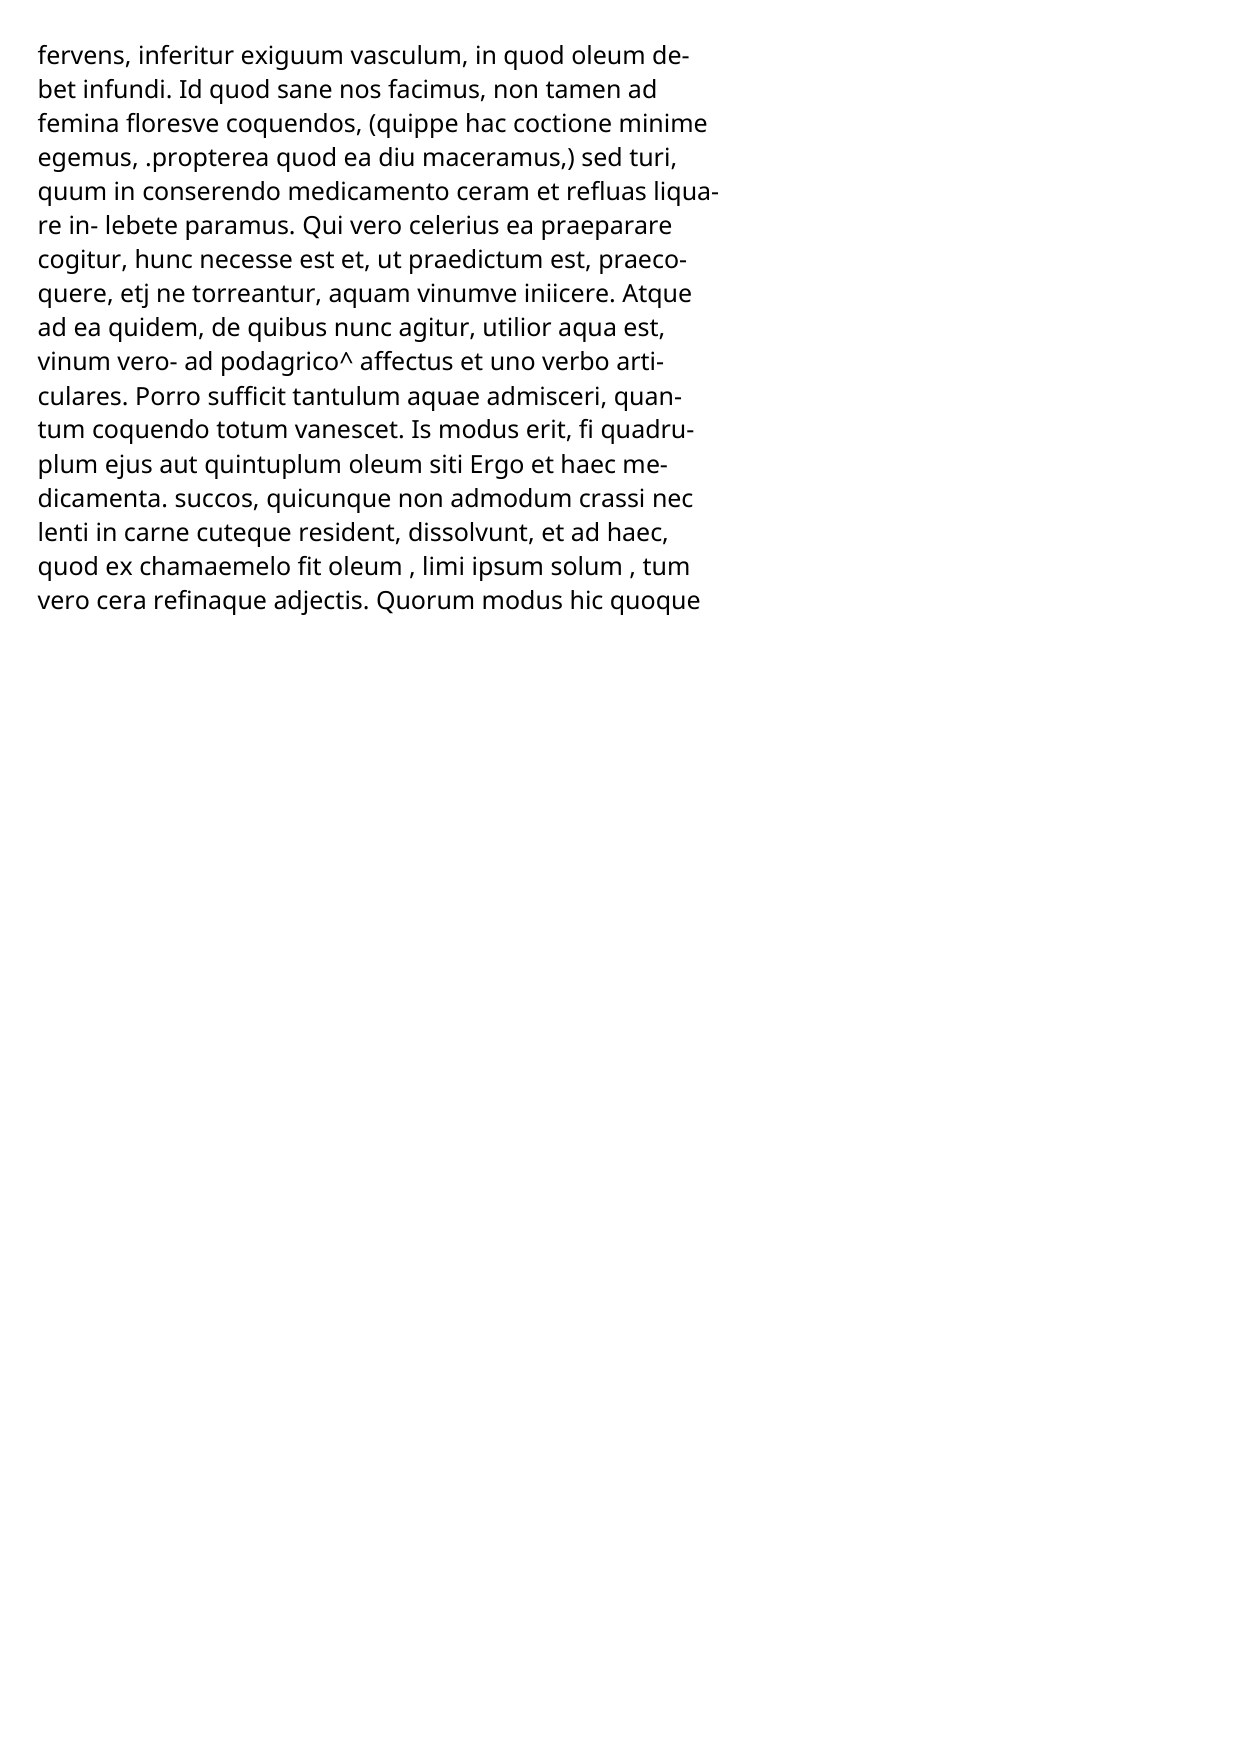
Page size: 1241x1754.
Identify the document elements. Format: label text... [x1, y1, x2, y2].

text fervens, inferitur exiguum vasculum, in quod oleum de- bet infundi. Id quod sane nos facimus, non tamen ad femina floresve coquendos, (quippe hac coctione minime egemus, .propterea quod ea diu maceramus,) sed turi, quum in conserendo medicamento ceram et refluas liqua- re in- lebete paramus. Qui vero celerius ea praeparare cogitur, hunc necesse est et, ut praedictum est, praeco- quere, etj ne torreantur, aquam vinumve iniicere. Atque ad ea quidem, de quibus nunc agitur, utilior aqua est, vinum vero- ad podagrico^ affectus et uno verbo arti- culares. Porro sufficit tantulum aquae admisceri, quan- tum coquendo totum vanescet. Is modus erit, fi quadru- plum ejus aut quintuplum oleum siti Ergo et haec me- dicamenta. succos, quicunque non admodum crassi nec lenti in carne cuteque resident, dissolvunt, et ad haec, quod ex chamaemelo fit oleum , limi ipsum solum , tum vero cera refinaque adjectis. Quorum modus hic quoque [37, 37, 1203, 617]
